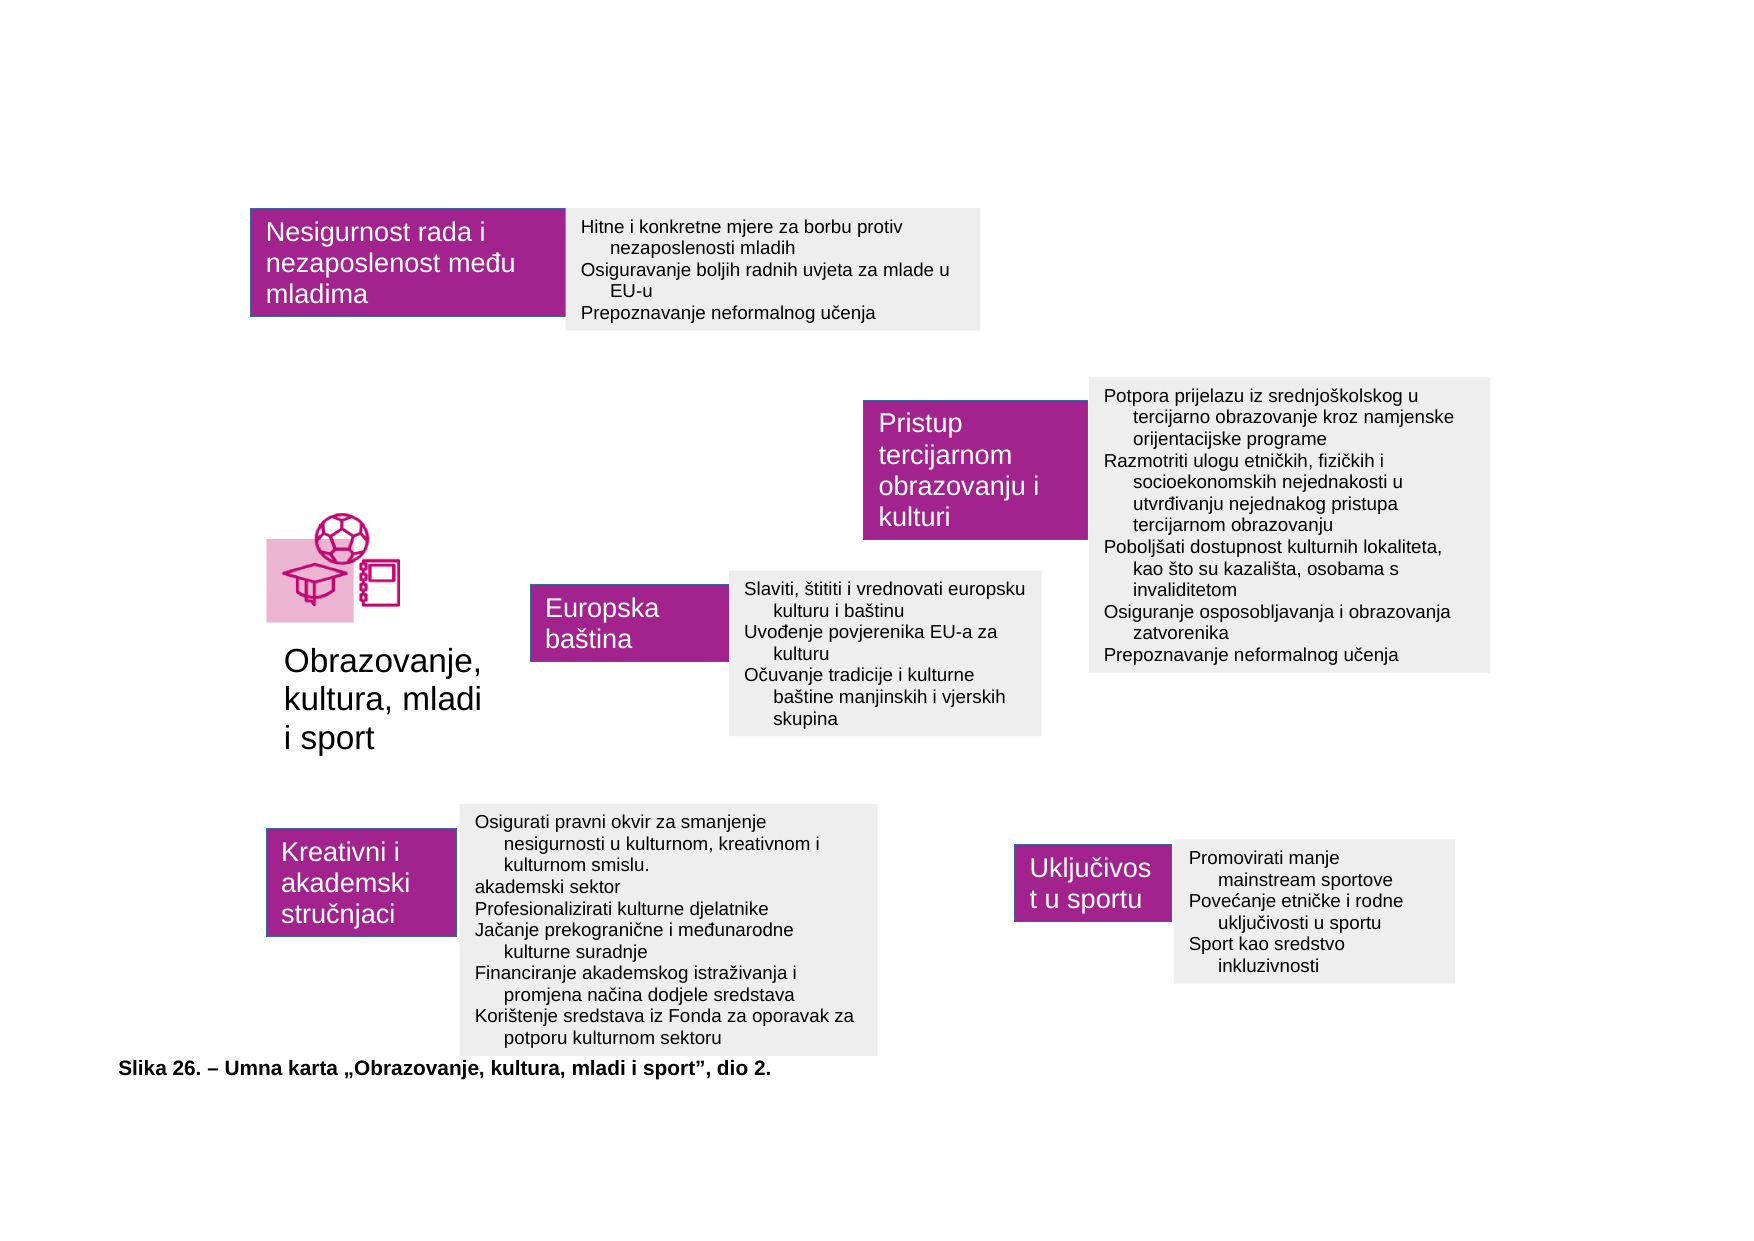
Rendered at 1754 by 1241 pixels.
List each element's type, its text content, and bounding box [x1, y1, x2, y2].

picture [265, 511, 400, 626]
text Slika 26. – Umna karta „Obrazovanje, kultura, mladi i sport”, dio 2. [118, 221, 1623, 1080]
